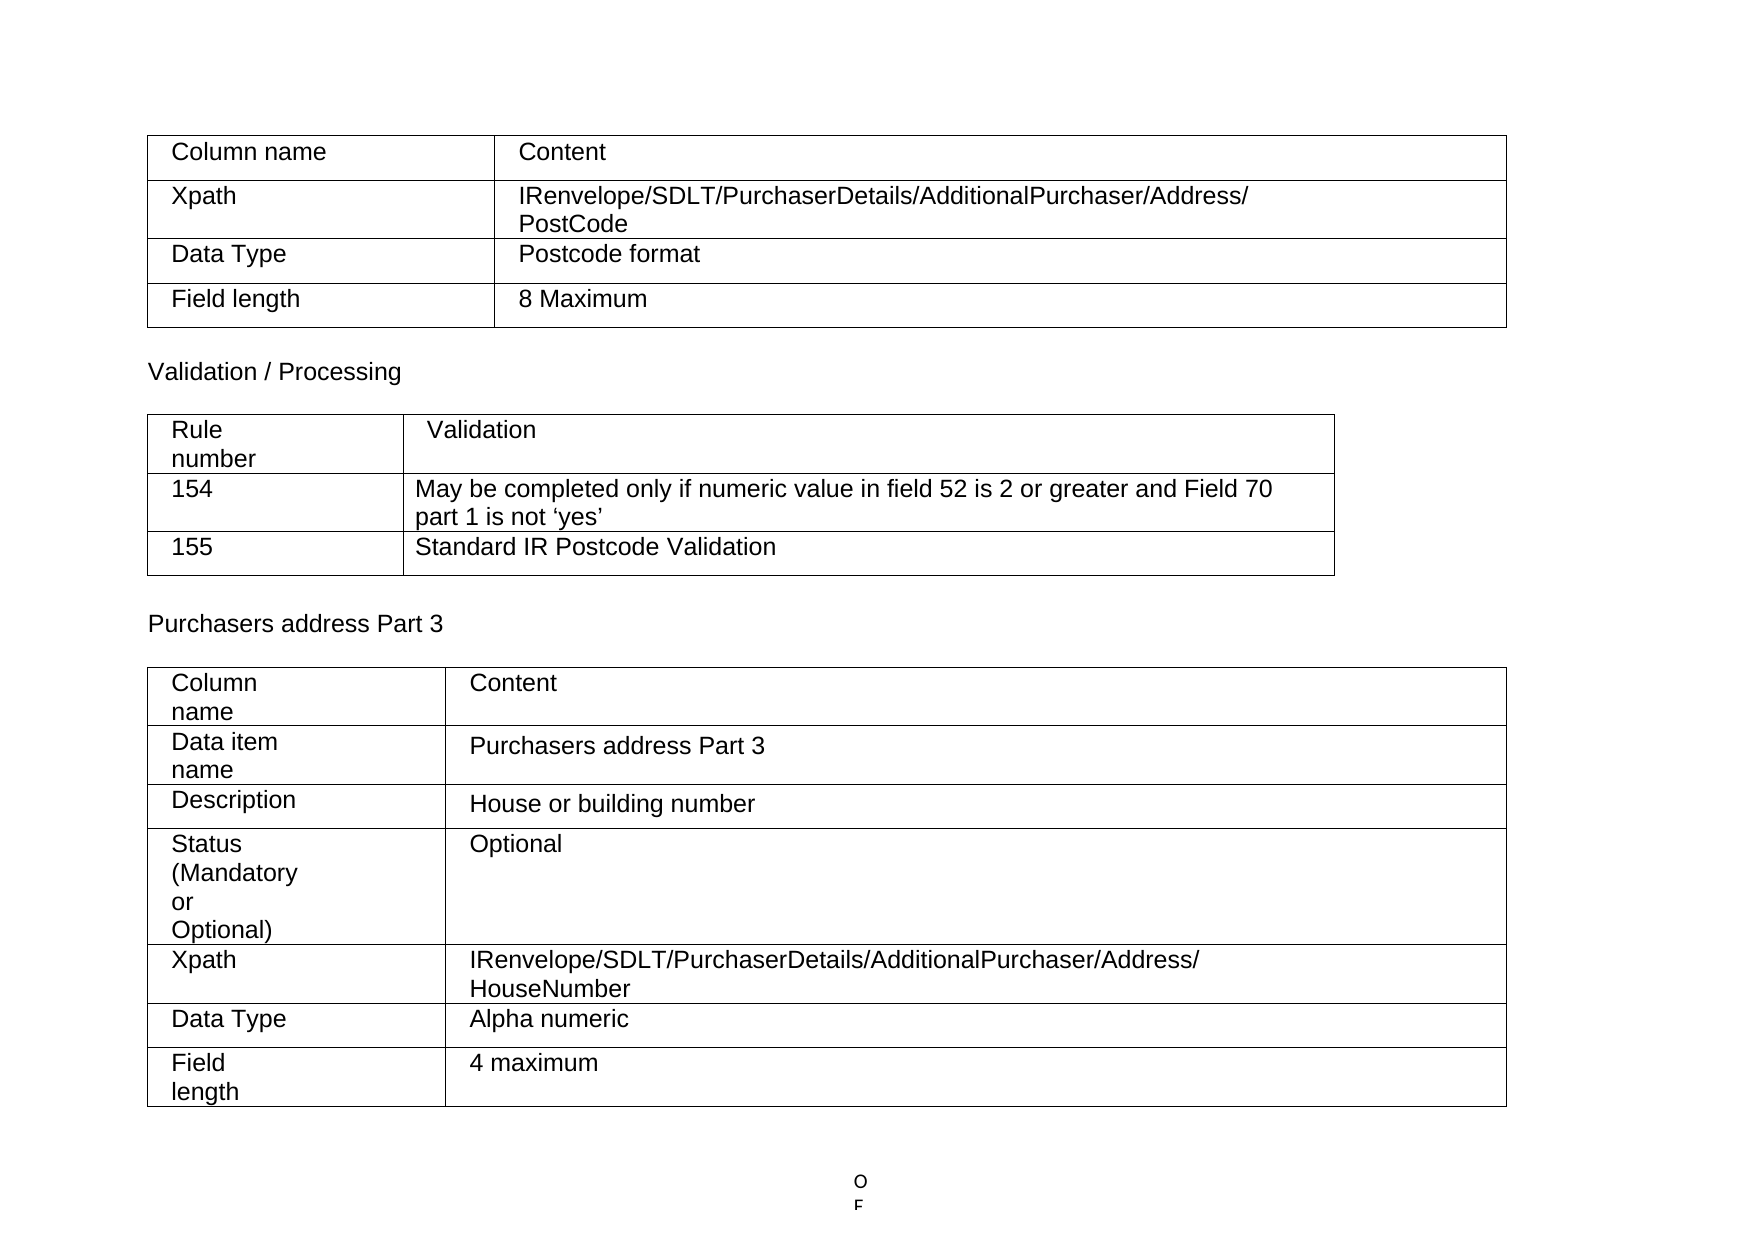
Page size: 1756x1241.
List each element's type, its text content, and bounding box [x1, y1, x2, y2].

table_cell Xpath [148, 945, 445, 1003]
table_cell Standard IR Postcode Validation [404, 532, 1334, 575]
table_cell Xpath [148, 181, 494, 238]
table_header Rule number [148, 415, 403, 473]
table_header Column name [148, 136, 494, 180]
table_cell 8 Maximum [495, 284, 1506, 327]
table_cell Data item name [148, 726, 445, 784]
table_cell Postcode format [495, 239, 1506, 282]
table_cell Optional [446, 829, 1506, 944]
table_cell Alpha numeric [446, 1004, 1506, 1047]
table_cell Purchasers address Part 3 [446, 726, 1506, 784]
table_header Content [495, 136, 1506, 180]
table_cell IRenvelope/SDLT/PurchaserDetails/AdditionalPurchaser/Address/HouseNumber [446, 945, 1506, 1003]
table_cell IRenvelope/SDLT/PurchaserDetails/AdditionalPurchaser/Address/PostCode [495, 181, 1506, 238]
table_cell House or building number [446, 785, 1506, 828]
table_cell Data Type [148, 239, 494, 282]
table_header Content [446, 668, 1506, 725]
table_header Validation [404, 415, 1334, 473]
table_cell Status (Mandatory or Optional) [148, 829, 445, 944]
table_cell 4 maximum [446, 1048, 1506, 1106]
subtitle Purchasers address Part 3 [148, 609, 1515, 638]
table_cell Data Type [148, 1004, 445, 1047]
table_header Column name [148, 668, 445, 725]
text Validation / Processing [148, 357, 1515, 385]
table_cell 154 [148, 474, 403, 531]
table_cell Field length [148, 1048, 445, 1106]
table_cell May be completed only if numeric value in field 52 is 2 or greater and Field 70 part 1 is not ‘yes’ [404, 474, 1334, 531]
table_cell Field length [148, 284, 494, 327]
table_cell 155 [148, 532, 403, 575]
table_cell Description [148, 785, 445, 828]
